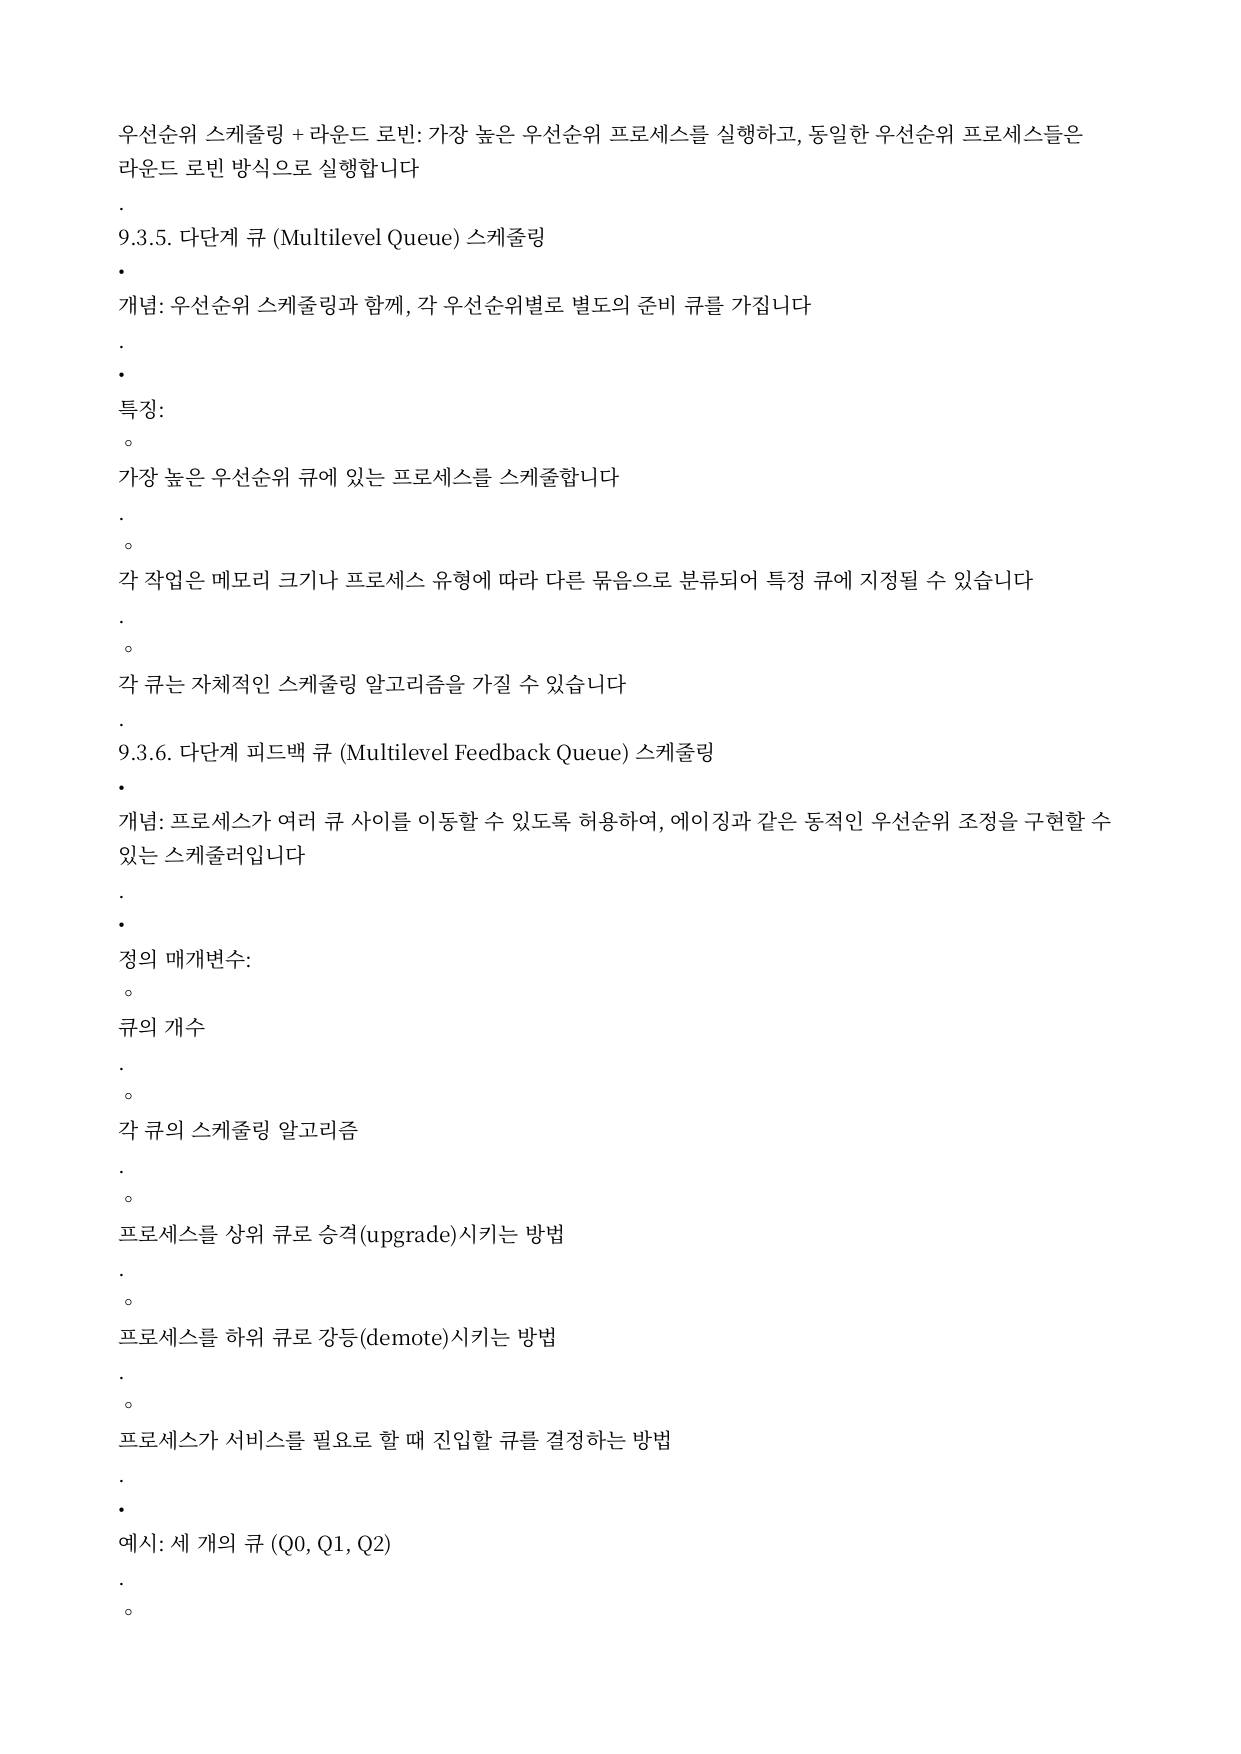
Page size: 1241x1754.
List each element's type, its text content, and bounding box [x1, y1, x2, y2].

text 큐의 개수 [118, 1012, 1122, 1042]
text ◦ [118, 634, 1122, 664]
text • [118, 256, 1122, 286]
text . [118, 599, 1122, 629]
text 프로세스가 서비스를 필요로 할 때 진입할 큐를 결정하는 방법 [118, 1424, 1122, 1454]
text . [118, 1149, 1122, 1179]
text 각 큐는 자체적인 스케줄링 알고리즘을 가질 수 있습니다 [118, 668, 1122, 698]
text . [118, 1356, 1122, 1386]
text . [118, 1562, 1122, 1592]
text 우선순위 스케줄링 + 라운드 로빈: 가장 높은 우선순위 프로세스를 실행하고, 동일한 우선순위 프로세스들은 라운드 로빈 방식으로 실행합니다 [118, 118, 1122, 182]
text . [118, 187, 1122, 217]
text 프로세스를 상위 큐로 승격(upgrade)시키는 방법 [118, 1218, 1122, 1248]
text • [118, 771, 1122, 801]
text . [118, 496, 1122, 526]
text . [118, 1046, 1122, 1076]
text • [118, 1493, 1122, 1523]
text . [118, 702, 1122, 732]
text ◦ [118, 1184, 1122, 1214]
text ◦ [118, 531, 1122, 561]
text 가장 높은 우선순위 큐에 있는 프로세스를 스케줄합니다 [118, 462, 1122, 492]
text ◦ [118, 1596, 1122, 1626]
text ◦ [118, 1081, 1122, 1111]
text ◦ [118, 977, 1122, 1007]
text ◦ [118, 1390, 1122, 1420]
text • [118, 909, 1122, 939]
text 개념: 프로세스가 여러 큐 사이를 이동할 수 있도록 허용하여, 에이징과 같은 동적인 우선순위 조정을 구현할 수 있는 스케줄러입니다 [118, 806, 1122, 870]
text 9.3.5. 다단계 큐 (Multilevel Queue) 스케줄링 [118, 221, 1122, 251]
text 프로세스를 하위 큐로 강등(demote)시키는 방법 [118, 1321, 1122, 1351]
text . [118, 1252, 1122, 1282]
text 각 작업은 메모리 크기나 프로세스 유형에 따라 다른 묶음으로 분류되어 특정 큐에 지정될 수 있습니다 [118, 565, 1122, 595]
text 9.3.6. 다단계 피드백 큐 (Multilevel Feedback Queue) 스케줄링 [118, 737, 1122, 767]
text . [118, 324, 1122, 354]
text ◦ [118, 427, 1122, 457]
text 개념: 우선순위 스케줄링과 함께, 각 우선순위별로 별도의 준비 큐를 가집니다 [118, 290, 1122, 320]
text 예시: 세 개의 큐 (Q0, Q1, Q2) [118, 1527, 1122, 1557]
text 각 큐의 스케줄링 알고리즘 [118, 1115, 1122, 1145]
text . [118, 874, 1122, 904]
text ◦ [118, 1287, 1122, 1317]
text 정의 매개변수: [118, 943, 1122, 973]
text 특징: [118, 393, 1122, 423]
text • [118, 359, 1122, 389]
text . [118, 1459, 1122, 1489]
